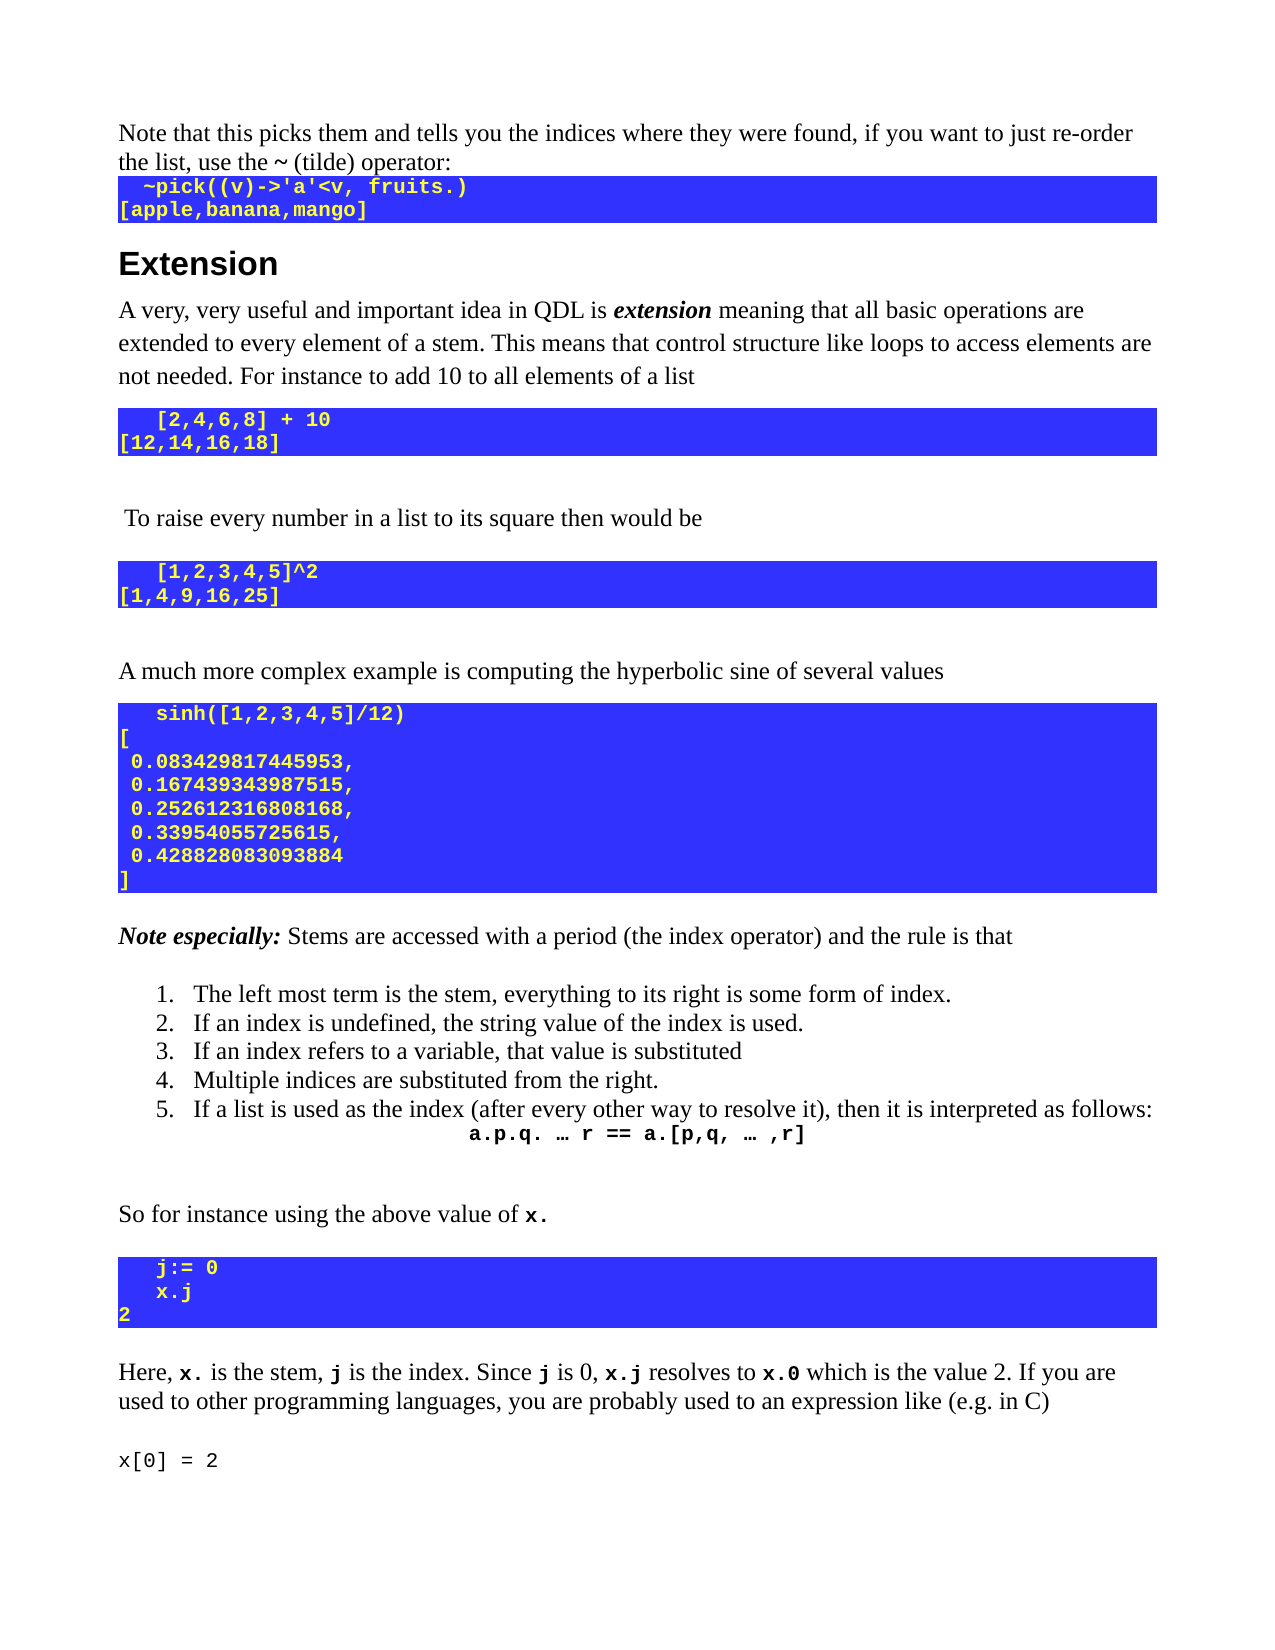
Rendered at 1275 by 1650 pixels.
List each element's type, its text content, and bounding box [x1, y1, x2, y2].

text [12,14,16,18] [118, 432, 1157, 456]
text [1,4,9,16,25] [118, 584, 1157, 608]
text A much more complex example is computing the hyperbolic sine of several values [118, 656, 1157, 684]
text [1,2,3,4,5]^2 [118, 561, 1157, 584]
text Note that this picks them and tells you the indices where they were found, if you want to just re-order the list, use the ~ (tilde) operator: [118, 118, 1157, 176]
list If a list is used as the index (after every other way to resolve it), then it is interpreted as follows: [156, 1094, 1157, 1123]
text ] [118, 869, 1157, 893]
text So for instance using the above value of x. [118, 1199, 1157, 1228]
text [2,4,6,8] + 10 [118, 408, 1157, 432]
text sinh([1,2,3,4,5]/12) [118, 703, 1157, 727]
list If an index is undefined, the string value of the index is used. [156, 1008, 1157, 1036]
text Note especially: Stems are accessed with a period (the index operator) and the rule is that [118, 921, 1157, 950]
text Here, x. is the stem, j is the index. Since j is 0, x.j resolves to x.0 which is the value 2. If you are used to other programming languages, you are probably used to an expression like (e.g. in C) [118, 1357, 1157, 1415]
subtitle Extension [118, 244, 1157, 282]
text A very, very useful and important idea in QDL is extension meaning that all basic operations are extended to every element of a stem. This means that control structure like loops to access elements are not needed. For instance to add 10 to all elements of a list [118, 295, 1157, 390]
text 0.428828083093884 [118, 845, 1157, 869]
text ~pick((v)->'a'<v, fruits.) [118, 176, 1157, 199]
text 0.167439343987515, [118, 774, 1157, 798]
text [apple,banana,mango] [118, 199, 1157, 223]
text x[0] = 2 [118, 1444, 1157, 1473]
text x.j [118, 1281, 1157, 1304]
list Multiple indices are substituted from the right. [156, 1065, 1157, 1094]
list If an index refers to a variable, that value is substituted [156, 1036, 1157, 1065]
text 2 [118, 1304, 1157, 1328]
text 0.252612316808168, [118, 798, 1157, 822]
text To raise every number in a list to its square then would be [118, 503, 1157, 532]
text 0.33954055725615, [118, 822, 1157, 845]
text [ [118, 727, 1157, 751]
text j:= 0 [118, 1257, 1157, 1281]
text 0.083429817445953, [118, 751, 1157, 774]
list The left most term is the stem, everything to its right is some form of index. [156, 979, 1157, 1008]
text a.p.q. … r == a.[p,q, … ,r] [118, 1123, 1157, 1146]
